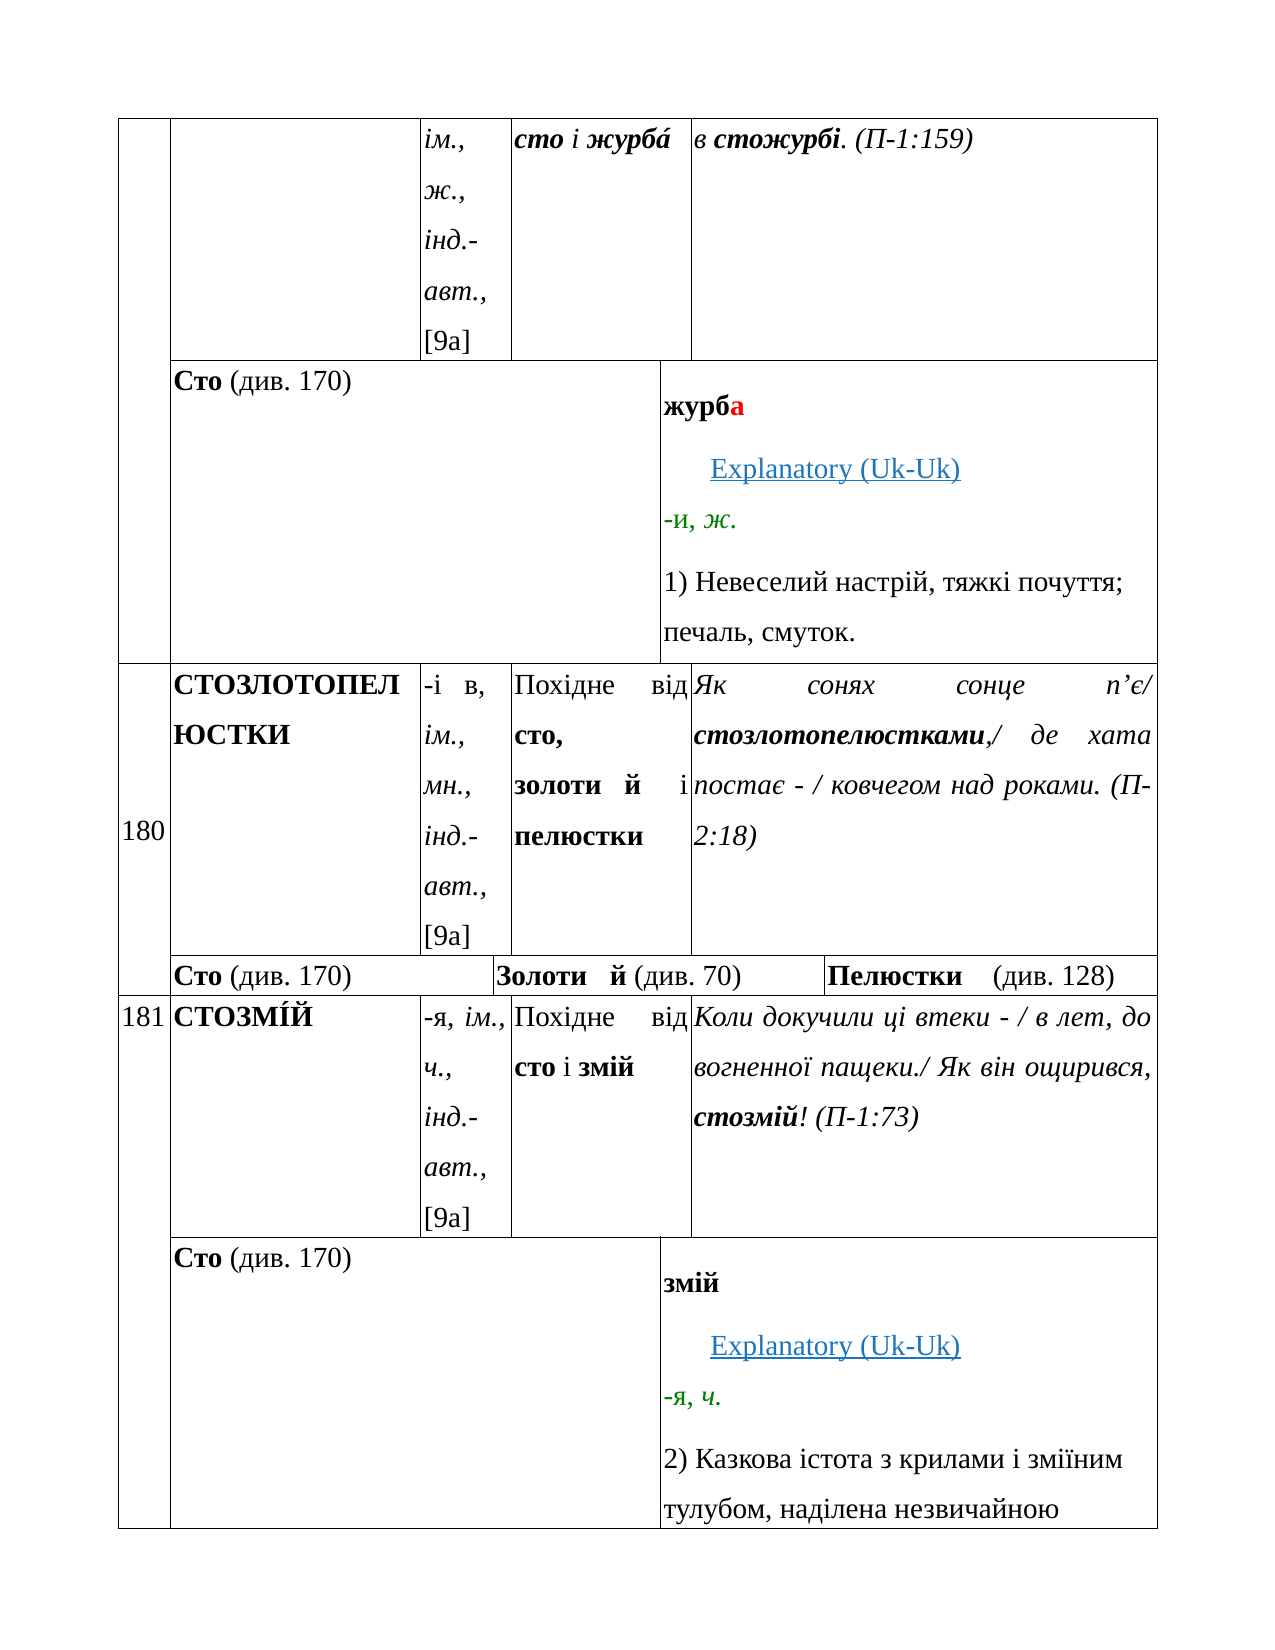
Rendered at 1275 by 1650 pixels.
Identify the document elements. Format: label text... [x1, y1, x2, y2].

table_cell Сто (див. 170) [171, 1238, 660, 1528]
table_cell [119, 119, 170, 663]
table_cell Стозмíй [171, 996, 420, 1236]
table_cell сто і журбá [512, 119, 691, 359]
table_cell в стожурбі. (П-1:159) [692, 119, 1157, 359]
table_cell -ів, ім., мн., інд.-авт., [9а] [421, 664, 511, 955]
table_cell -я, ім., ч., інд.-авт., [9а] [421, 996, 511, 1236]
table_cell Золотий (див. 70) [494, 956, 824, 995]
table_cell ім., ж., інд.-авт., [9а] [421, 119, 511, 359]
table_cell Сто (див. 170) [171, 956, 493, 995]
table_cell Похідне від сто і змій [512, 996, 691, 1236]
table_cell 181 [119, 996, 170, 1528]
table_cell [171, 119, 420, 359]
table_cell Коли докучили ці втеки - / в лет, до вогненної пащеки./ Як він ощирився, стозмій! (П-1:73) [692, 996, 1157, 1236]
table_cell Як сонях сонце п’є/ стозлотопелюстками,/ де хата постає - / ковчегом над роками. (П-2:18) [692, 664, 1157, 955]
table_cell 180 [119, 664, 170, 995]
table_cell Сто (див. 170) [171, 361, 660, 663]
table_cell журба Explanatory (Uk-Uk) -и, ж. 1) Невеселий настрій, тяжкі почуття; печаль, смуток. [661, 361, 1157, 663]
table_cell Пелюстки (див. 128) [825, 956, 1157, 995]
table_cell Стозлотопелюстки [171, 664, 420, 955]
table_cell змій Explanatory (Uk-Uk) -я, ч. 2) Казкова істота з крилами і зміїним тулубом, наділена незвичайною [661, 1238, 1157, 1528]
table_cell Похідне від сто, золотий і пелюстки [512, 664, 691, 955]
